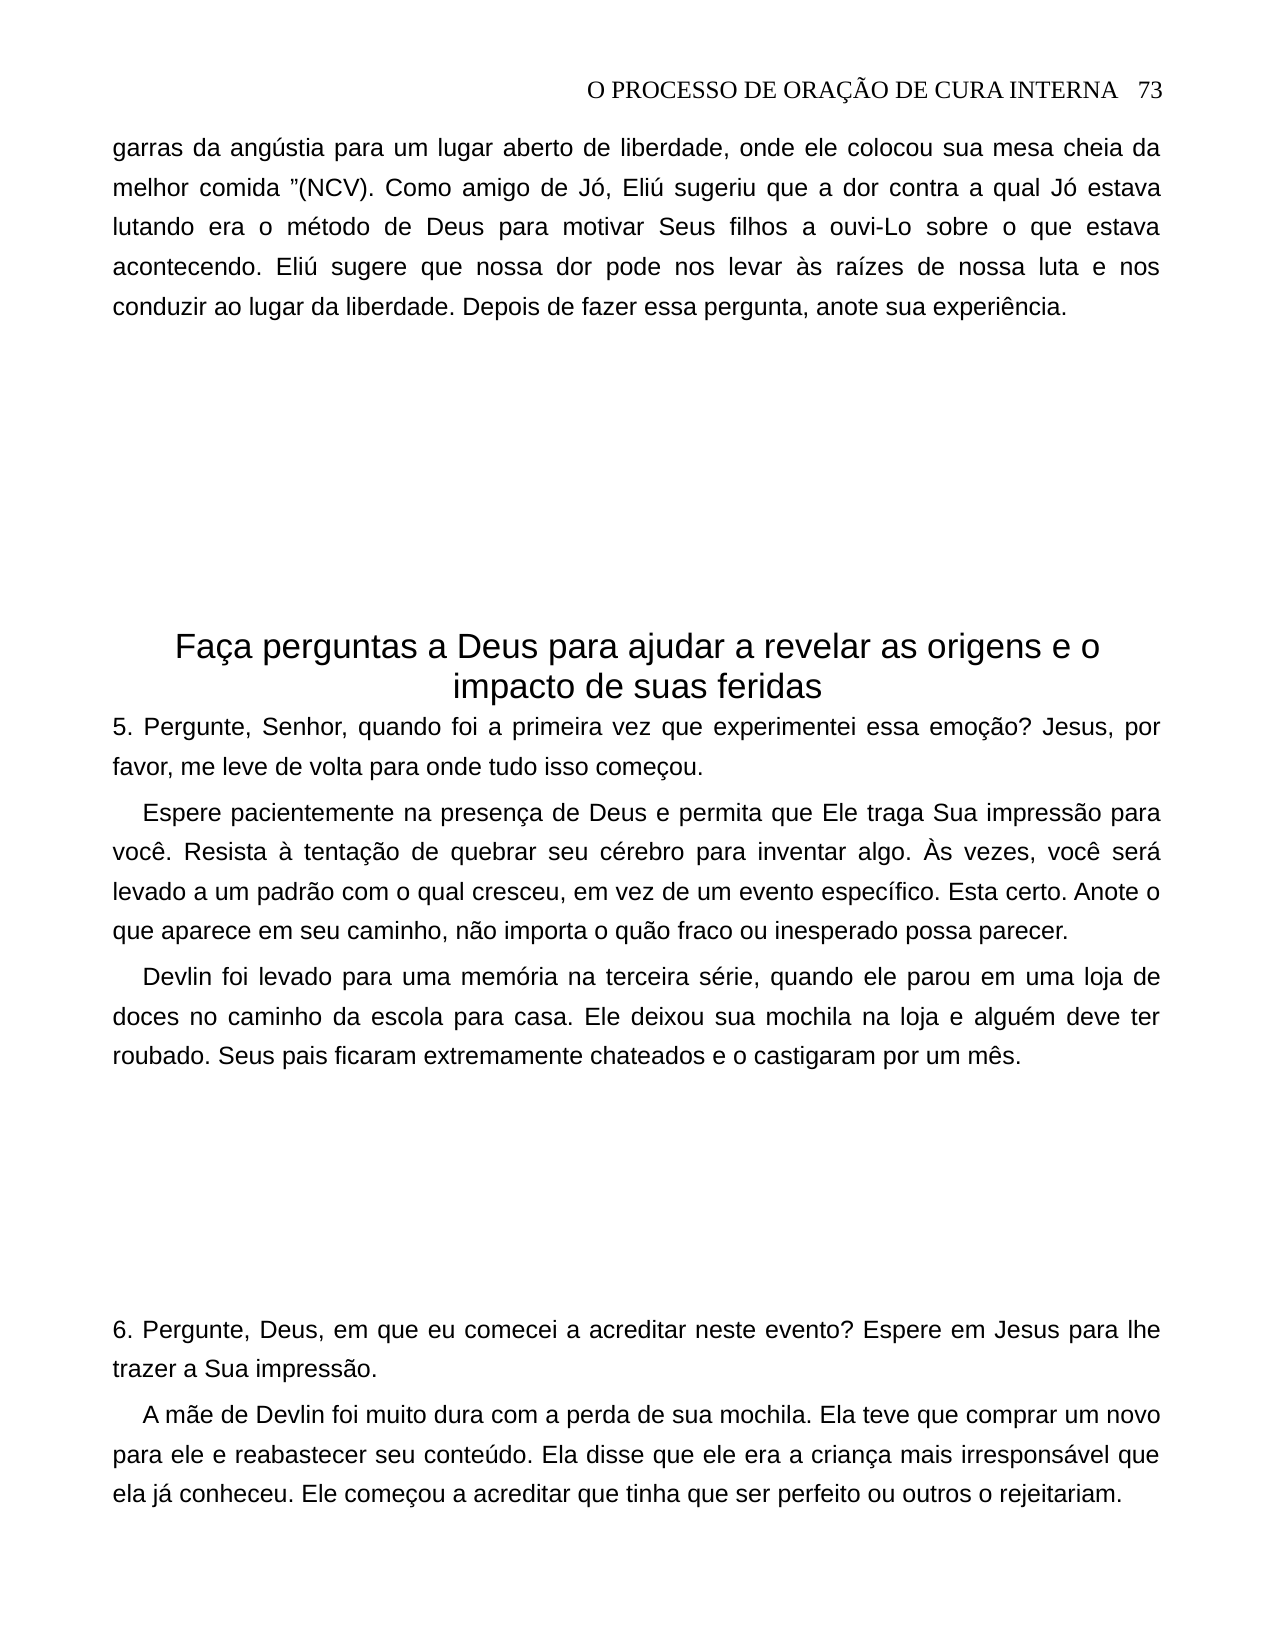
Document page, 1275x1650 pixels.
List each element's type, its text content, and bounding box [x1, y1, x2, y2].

subtitle Faça perguntas a Deus para ajudar a revelar as origens e o impacto de suas feridas [112, 626, 1162, 706]
text A mãe de Devlin foi muito dura com a perda de sua mochila. Ela teve que comprar um novo para ele e reabastecer seu conteúdo. Ela disse que ele era a criança mais irresponsável que ela já conheceu. Ele começou a acreditar que tinha que ser perfeito ou outros o rejeitariam. [112, 1400, 1162, 1508]
text 5. Pergunte, Senhor, quando foi a primeira vez que experimentei essa emoção? Jesus, por favor, me leve de volta para onde tudo isso começou. [112, 712, 1162, 781]
text garras da angústia para um lugar aberto de liberdade, onde ele colocou sua mesa cheia da melhor comida ”(NCV). Como amigo de Jó, Eliú sugeriu que a dor contra a qual Jó estava lutando era o método de Deus para motivar Seus filhos a ouvi-Lo sobre o que estava acontecendo. Eliú sugere que nossa dor pode nos levar às raízes de nossa luta e nos conduzir ao lugar da liberdade. Depois de fazer essa pergunta, anote sua experiência. [112, 133, 1162, 320]
text 6. Pergunte, Deus, em que eu comecei a acreditar neste evento? Espere em Jesus para lhe trazer a Sua impressão. [112, 1315, 1162, 1383]
text Devlin foi levado para uma memória na terceira série, quando ele parou em uma loja de doces no caminho da escola para casa. Ele deixou sua mochila na loja e alguém deve ter roubado. Seus pais ficaram extremamente chateados e o castigaram por um mês. [112, 962, 1162, 1070]
text Espere pacientemente na presença de Deus e permita que Ele traga Sua impressão para você. Resista à tentação de quebrar seu cérebro para inventar algo. Às vezes, você será levado a um padrão com o qual cresceu, em vez de um evento específico. Esta certo. Anote o que aparece em seu caminho, não importa o quão fraco ou inesperado possa parecer. [112, 798, 1162, 945]
